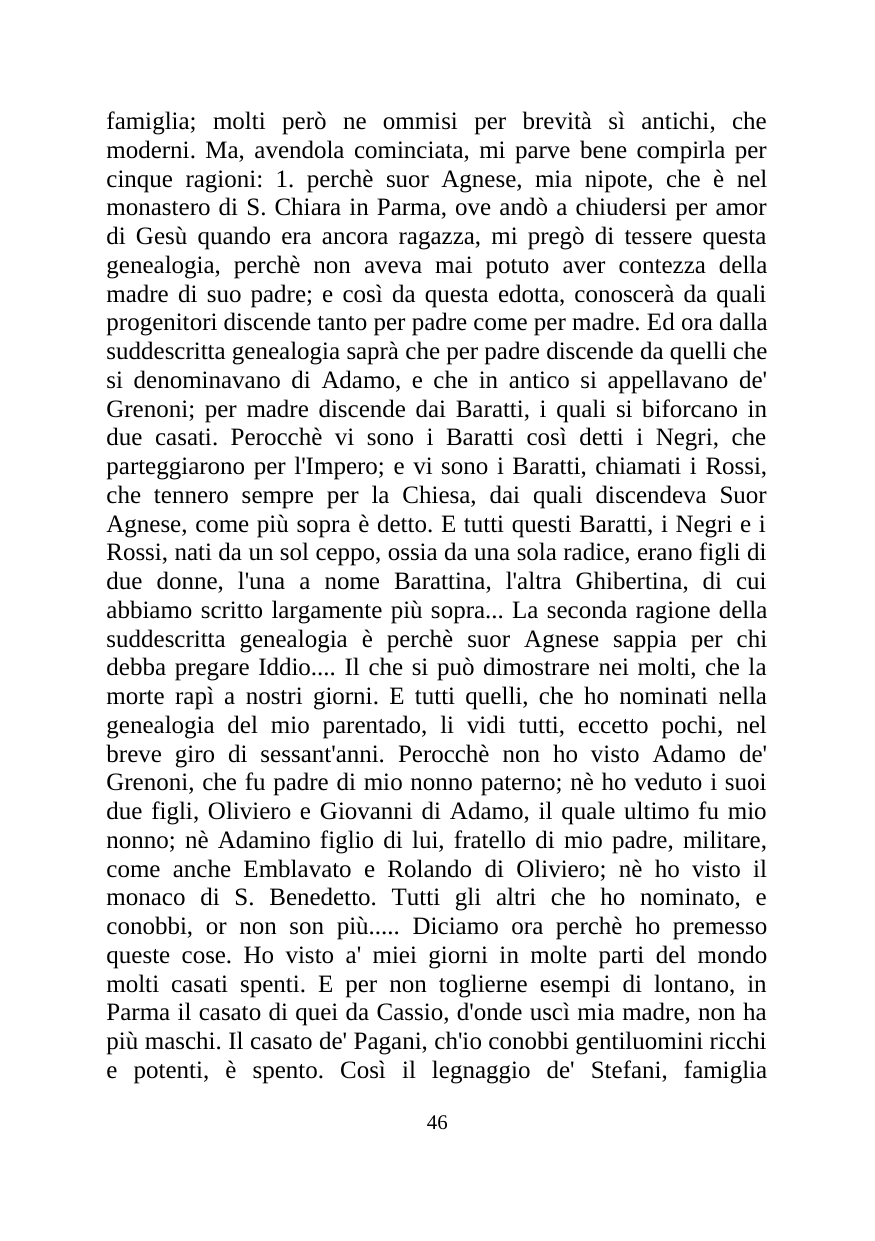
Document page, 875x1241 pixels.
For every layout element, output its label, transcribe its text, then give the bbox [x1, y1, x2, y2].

text famiglia; molti però ne ommisi per brevità sì antichi, che moderni. Ma, avendola cominciata, mi parve bene compirla per cinque ragioni: 1. perchè suor Agnese, mia nipote, che è nel monastero di S. Chiara in Parma, ove andò a chiudersi per amor di Gesù quando era ancora ragazza, mi pregò di tessere questa genealogia, perchè non aveva mai potuto aver contezza della madre di suo padre; e così da questa edotta, conoscerà da quali progenitori discende tanto per padre come per madre. Ed ora dalla suddescritta genealogia saprà che per padre discende da quelli che si denominavano di Adamo, e che in antico si appellavano de' Grenoni; per madre discende dai Baratti, i quali si biforcano in due casati. Perocchè vi sono i Baratti così detti i Negri, che parteggiarono per l'Impero; e vi sono i Baratti, chiamati i Rossi, che tennero sempre per la Chiesa, dai quali discendeva Suor Agnese, come più sopra è detto. E tutti questi Baratti, i Negri e i Rossi, nati da un sol ceppo, ossia da una sola radice, erano figli di due donne, l'una a nome Barattina, l'altra Ghibertina, di cui abbiamo scritto largamente più sopra... La seconda ragione della suddescritta genealogia è perchè suor Agnese sappia per chi debba pregare Iddio.... Il che si può dimostrare nei molti, che la morte rapì a nostri giorni. E tutti quelli, che ho nominati nella genealogia del mio parentado, li vidi tutti, eccetto pochi, nel breve giro di sessant'anni. Perocchè non ho visto Adamo de' Grenoni, che fu padre di mio nonno paterno; nè ho veduto i suoi due figli, Oliviero e Giovanni di Adamo, il quale ultimo fu mio nonno; nè Adamino figlio di lui, fratello di mio padre, militare, come anche Emblavato e Rolando di Oliviero; nè ho visto il monaco di S. Benedetto. Tutti gli altri che ho nominato, e conobbi, or non son più..... Diciamo ora perchè ho premesso queste cose. Ho visto a' miei giorni in molte parti del mondo molti casati spenti. E per non toglierne esempi di lontano, in Parma il casato di quei da Cassio, d'onde uscì mia madre, non ha più maschi. Il casato de' Pagani, ch'io conobbi gentiluomini ricchi e potenti, è spento. Così il legnaggio de' Stefani, famiglia [106, 106, 768, 1084]
